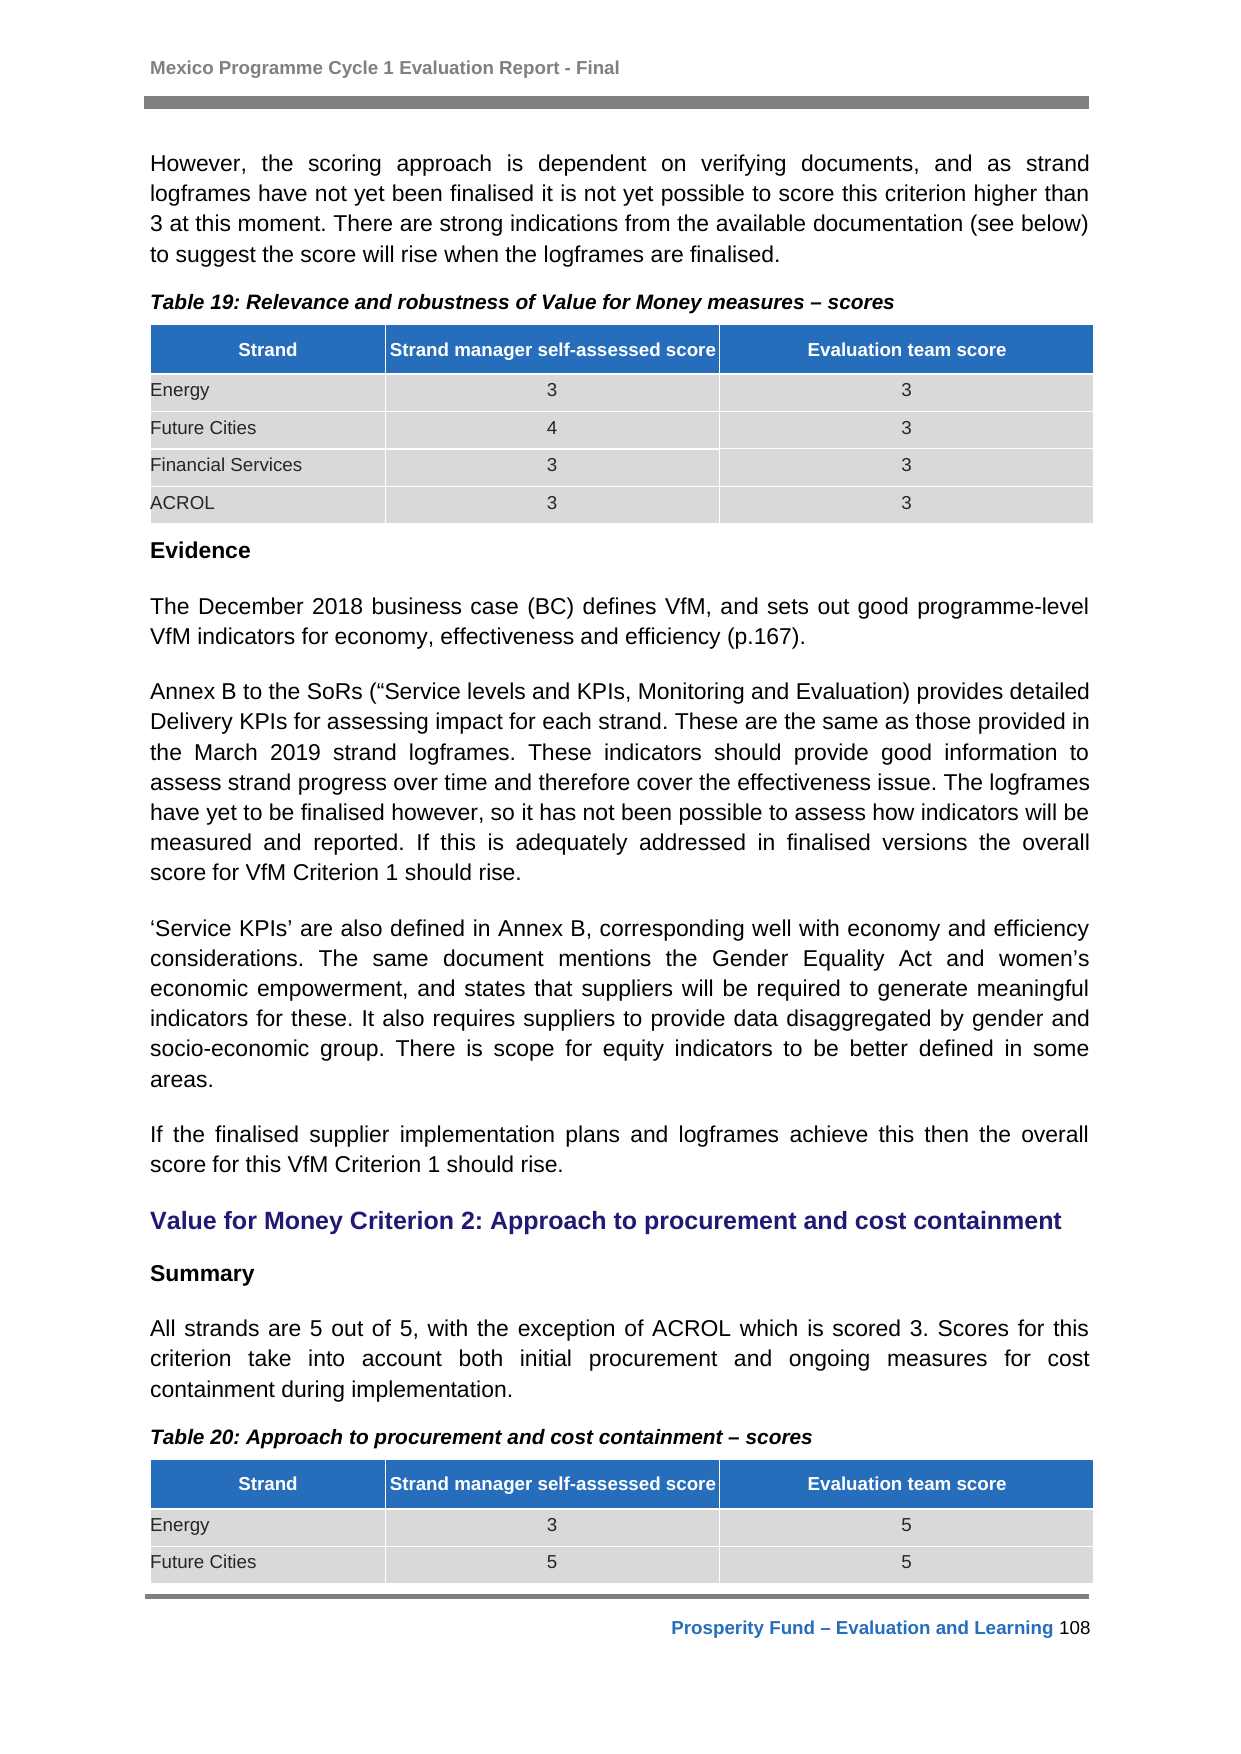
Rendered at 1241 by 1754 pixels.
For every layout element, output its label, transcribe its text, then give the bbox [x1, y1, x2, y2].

table_cell 3 [720, 412, 1093, 448]
text However, the scoring approach is dependent on verifying documents, and as strand logframes have not yet been finalised it is not yet possible to score this criterion higher than 3 at this moment. There are strong indications from the available documentation (see below) to suggest the score will rise when the logframes are finalised. [150, 150, 1090, 267]
table_cell 5 [386, 1547, 719, 1583]
table_cell Future Cities [151, 1547, 385, 1583]
table_cell 5 [720, 1510, 1093, 1546]
subtitle Value for Money Criterion 2: Approach to procurement and cost containment [150, 1206, 1090, 1235]
table_cell 3 [720, 449, 1093, 486]
table_cell 3 [386, 375, 719, 411]
table_cell 3 [386, 487, 719, 523]
table_cell Energy [151, 375, 385, 411]
text Annex B to the SoRs (“Service levels and KPIs, Monitoring and Evaluation) provides detailed Delivery KPIs for assessing impact for each strand. These are the same as those provided in the March 2019 strand logframes. These indicators should provide good information to assess strand progress over time and therefore cover the effectiveness issue. The logframes have yet to be finalised however, so it has not been possible to assess how indicators will be measured and reported. If this is adequately addressed in finalised versions the overall score for VfM Criterion 1 should rise. [150, 678, 1090, 886]
table_cell ACROL [151, 487, 385, 523]
table_cell 5 [720, 1547, 1093, 1583]
table_cell 3 [386, 1510, 719, 1546]
table_cell 3 [386, 450, 719, 486]
title Table 20: Approach to procurement and cost containment – scores [150, 1424, 1090, 1448]
table_header Strand [151, 1460, 385, 1508]
table_header Evaluation team score [720, 325, 1093, 373]
text If the finalised supplier implementation plans and logframes achieve this then the overall score for this VfM Criterion 1 should rise. [150, 1121, 1090, 1177]
text ‘Service KPIs’ are also defined in Annex B, corresponding well with economy and efficiency considerations. The same document mentions the Gender Equality Act and women’s economic empowerment, and states that suppliers will be required to generate meaningful indicators for these. It also requires suppliers to provide data disaggregated by gender and socio-economic group. There is scope for equity indicators to be better defined in some areas. [150, 914, 1090, 1092]
text Evidence [150, 537, 1090, 564]
title Table 19: Relevance and robustness of Value for Money measures – scores [150, 289, 1090, 313]
table_cell 4 [386, 412, 719, 448]
table_header Strand manager self-assessed score [386, 1460, 719, 1508]
table_header Strand manager self-assessed score [386, 325, 719, 373]
text Summary [150, 1260, 1090, 1286]
text The December 2018 business case (BC) defines VfM, and sets out good programme-level VfM indicators for economy, effectiveness and efficiency (p.167). [150, 593, 1090, 649]
text All strands are 5 out of 5, with the exception of ACROL which is scored 3. Scores for this criterion take into account both initial procurement and ongoing measures for cost containment during implementation. [150, 1315, 1090, 1402]
table_cell 3 [720, 375, 1093, 411]
table_cell 3 [720, 487, 1093, 523]
table_header Evaluation team score [720, 1460, 1093, 1508]
table_cell Energy [151, 1510, 385, 1546]
table_cell Future Cities [151, 412, 385, 448]
table_cell Financial Services [151, 450, 385, 486]
table_header Strand [151, 325, 385, 373]
